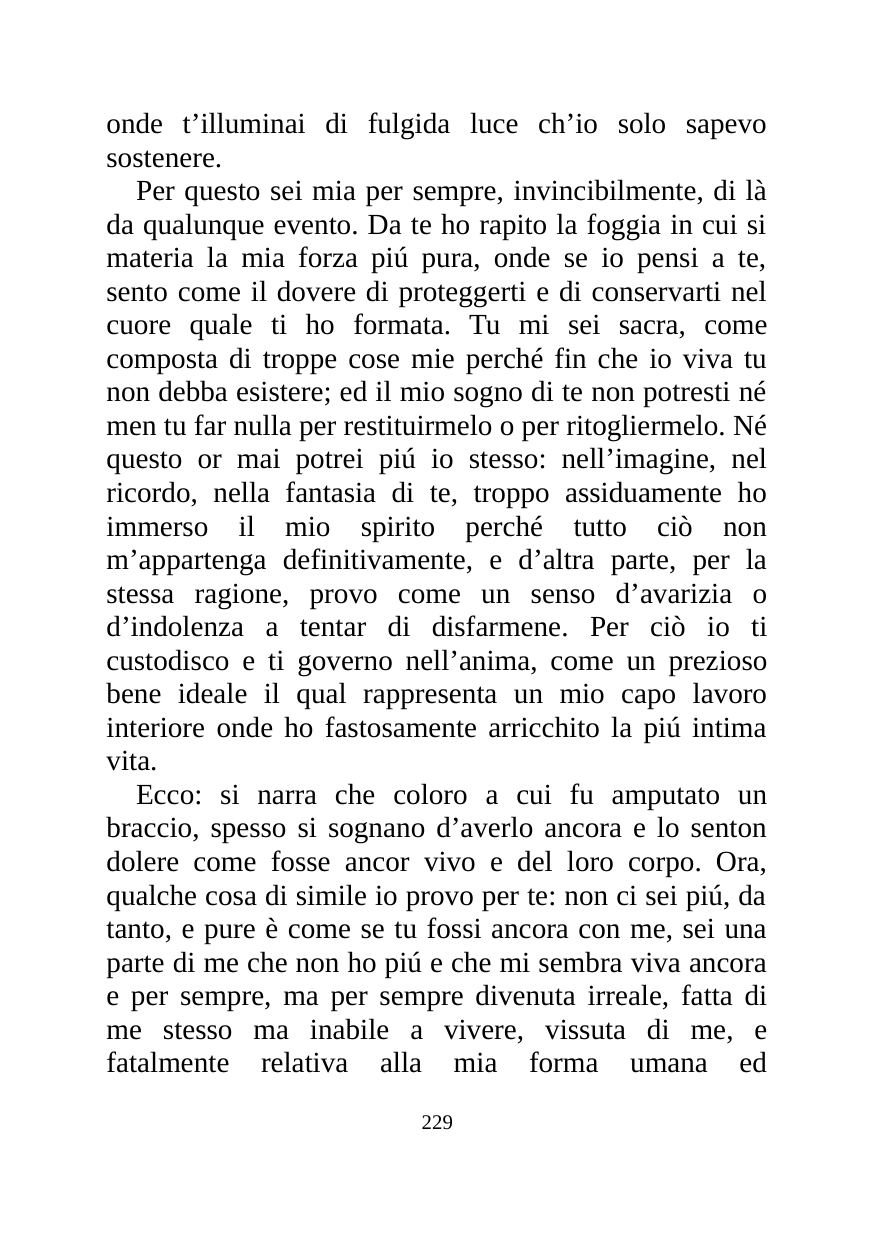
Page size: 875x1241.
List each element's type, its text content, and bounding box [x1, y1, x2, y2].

text onde t’illuminai di fulgida luce ch’io solo sapevo sostenere. [106, 106, 768, 173]
text Ecco: si narra che coloro a cui fu amputato un braccio, spesso si sognano d’averlo ancora e lo senton dolere come fosse ancor vivo e del loro corpo. Ora, qualche cosa di simile io provo per te: non ci sei piú, da tanto, e pure è come se tu fossi ancora con me, sei una parte di me che non ho piú e che mi sembra viva ancora e per sempre, ma per sempre divenuta irreale, fatta di me stesso ma inabile a vivere, vissuta di me, e fatalmente relativa alla mia forma umana ed [106, 777, 768, 1079]
text Per questo sei mia per sempre, invincibilmente, di là da qualunque evento. Da te ho rapito la foggia in cui si materia la mia forza piú pura, onde se io pensi a te, sento come il dovere di proteggerti e di conservarti nel cuore quale ti ho formata. Tu mi sei sacra, come composta di troppe cose mie perché fin che io viva tu non debba esistere; ed il mio sogno di te non potresti né men tu far nulla per restituirmelo o per ritogliermelo. Né questo or mai potrei piú io stesso: nell’imagine, nel ricordo, nella fantasia di te, troppo assiduamente ho immerso il mio spirito perché tutto ciò non m’appartenga definitivamente, e d’altra parte, per la stessa ragione, provo come un senso d’avarizia o d’indolenza a tentar di disfarmene. Per ciò io ti custodisco e ti governo nell’anima, come un prezioso bene ideale il qual rappresenta un mio capo lavoro interiore onde ho fastosamente arricchito la piú intima vita. [106, 173, 768, 777]
